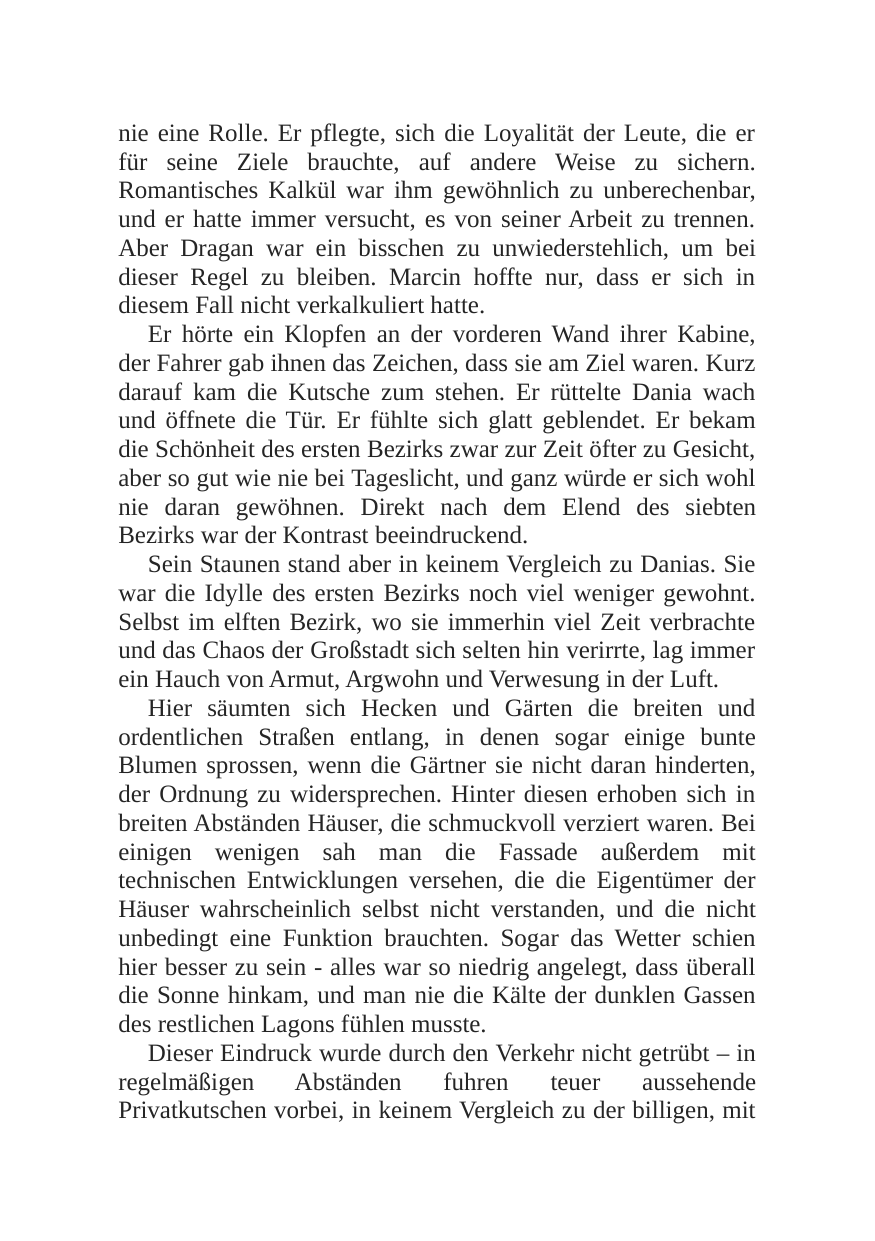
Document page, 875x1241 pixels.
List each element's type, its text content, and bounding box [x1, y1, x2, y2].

text Hier säumten sich Hecken und Gärten die breiten und ordentlichen Straßen entlang, in denen sogar einige bunte Blumen sprossen, wenn die Gärtner sie nicht daran hinderten, der Ordnung zu widersprechen. Hinter diesen erhoben sich in breiten Abständen Häuser, die schmuckvoll verziert waren. Bei einigen wenigen sah man die Fassade außerdem mit technischen Entwicklungen versehen, die die Eigentümer der Häuser wahrscheinlich selbst nicht verstanden, und die nicht unbedingt eine Funktion brauchten. Sogar das Wetter schien hier besser zu sein - alles war so niedrig angelegt, dass überall die Sonne hinkam, und man nie die Kälte der dunklen Gassen des restlichen Lagons fühlen musste. [118, 693, 756, 1038]
text Er hörte ein Klopfen an der vorderen Wand ihrer Kabine, der Fahrer gab ihnen das Zeichen, dass sie am Ziel waren. Kurz darauf kam die Kutsche zum stehen. Er rüttelte Dania wach und öffnete die Tür. Er fühlte sich glatt geblendet. Er bekam die Schönheit des ersten Bezirks zwar zur Zeit öfter zu Gesicht, aber so gut wie nie bei Tageslicht, und ganz würde er sich wohl nie daran gewöhnen. Direkt nach dem Elend des siebten Bezirks war der Kontrast beeindruckend. [118, 319, 756, 549]
text Sein Staunen stand aber in keinem Vergleich zu Danias. Sie war die Idylle des ersten Bezirks noch viel weniger gewohnt. Selbst im elften Bezirk, wo sie immerhin viel Zeit verbrachte und das Chaos der Großstadt sich selten hin verirrte, lag immer ein Hauch von Armut, Argwohn und Verwesung in der Luft. [118, 549, 756, 693]
text Dieser Eindruck wurde durch den Verkehr nicht getrübt – in regelmäßigen Abständen fuhren teuer aussehende Privatkutschen vorbei, in keinem Vergleich zu der billigen, mit [118, 1038, 756, 1124]
text nie eine Rolle. Er pflegte, sich die Loyalität der Leute, die er für seine Ziele brauchte, auf andere Weise zu sichern. Romantisches Kalkül war ihm gewöhnlich zu unberechenbar, und er hatte immer versucht, es von seiner Arbeit zu trennen. Aber Dragan war ein bisschen zu unwiederstehlich, um bei dieser Regel zu bleiben. Marcin hoffte nur, dass er sich in diesem Fall nicht verkalkuliert hatte. [118, 118, 756, 319]
